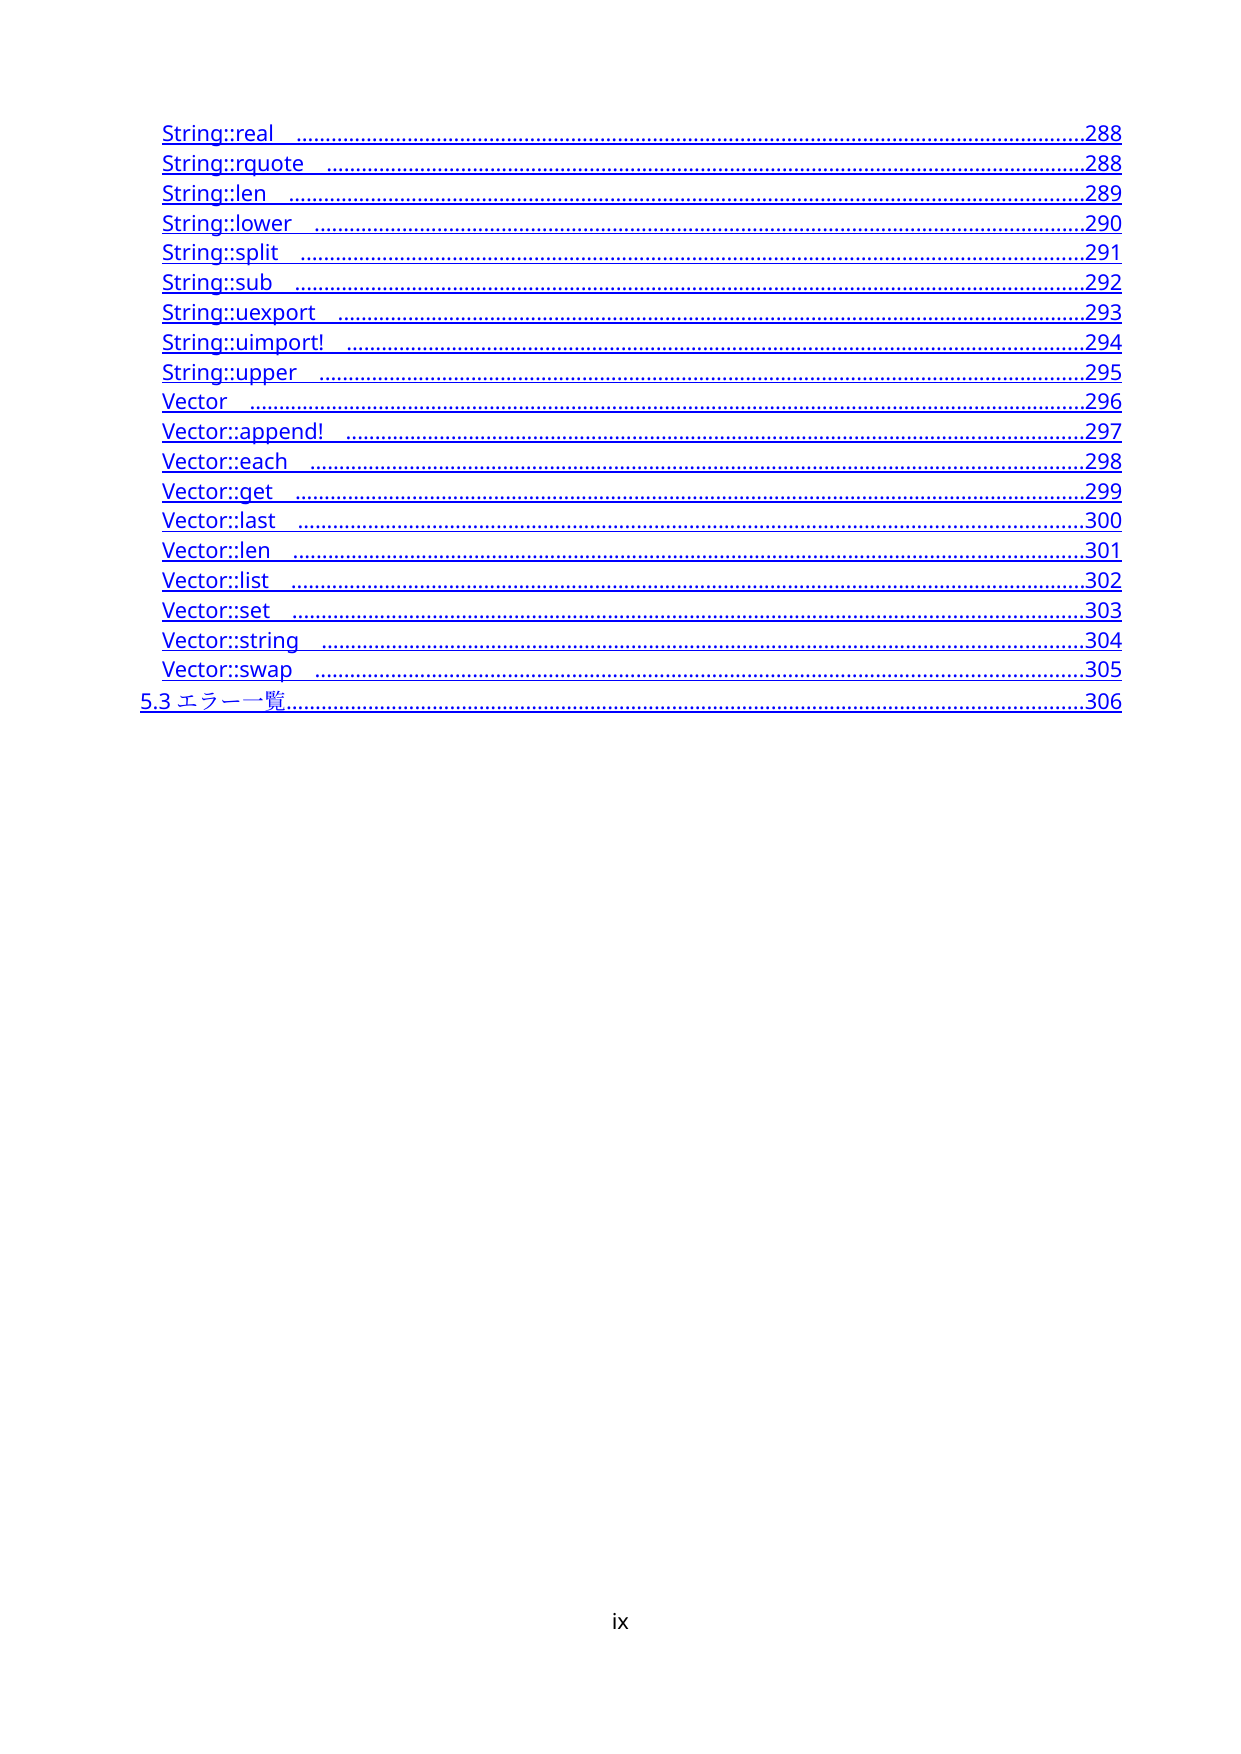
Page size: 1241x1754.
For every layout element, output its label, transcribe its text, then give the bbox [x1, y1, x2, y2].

text Vector::len 301 [162, 535, 1122, 560]
text Vector::get 299 [162, 476, 1122, 501]
text String::upper 295 [162, 356, 1122, 382]
text String::real 288 [162, 118, 1122, 143]
text Vector 296 [162, 386, 1122, 411]
text Vector::set 303 [162, 595, 1122, 620]
text String::split 291 [162, 237, 1122, 263]
text String::sub 292 [162, 267, 1122, 292]
text String::lower 290 [162, 207, 1122, 233]
text Vector::list 302 [162, 565, 1122, 590]
text String::len 289 [162, 178, 1122, 203]
text String::uimport! 294 [162, 327, 1122, 352]
text String::uexport 293 [162, 297, 1122, 322]
text Vector::each 298 [162, 446, 1122, 471]
text Vector::last 300 [162, 505, 1122, 531]
text String::rquote 288 [162, 148, 1122, 173]
text Vector::swap 305 [162, 654, 1122, 680]
text Vector::append! 297 [162, 416, 1122, 441]
text Vector::string 304 [162, 624, 1122, 650]
text 5.3 エラー一覧 306 [140, 684, 1122, 711]
